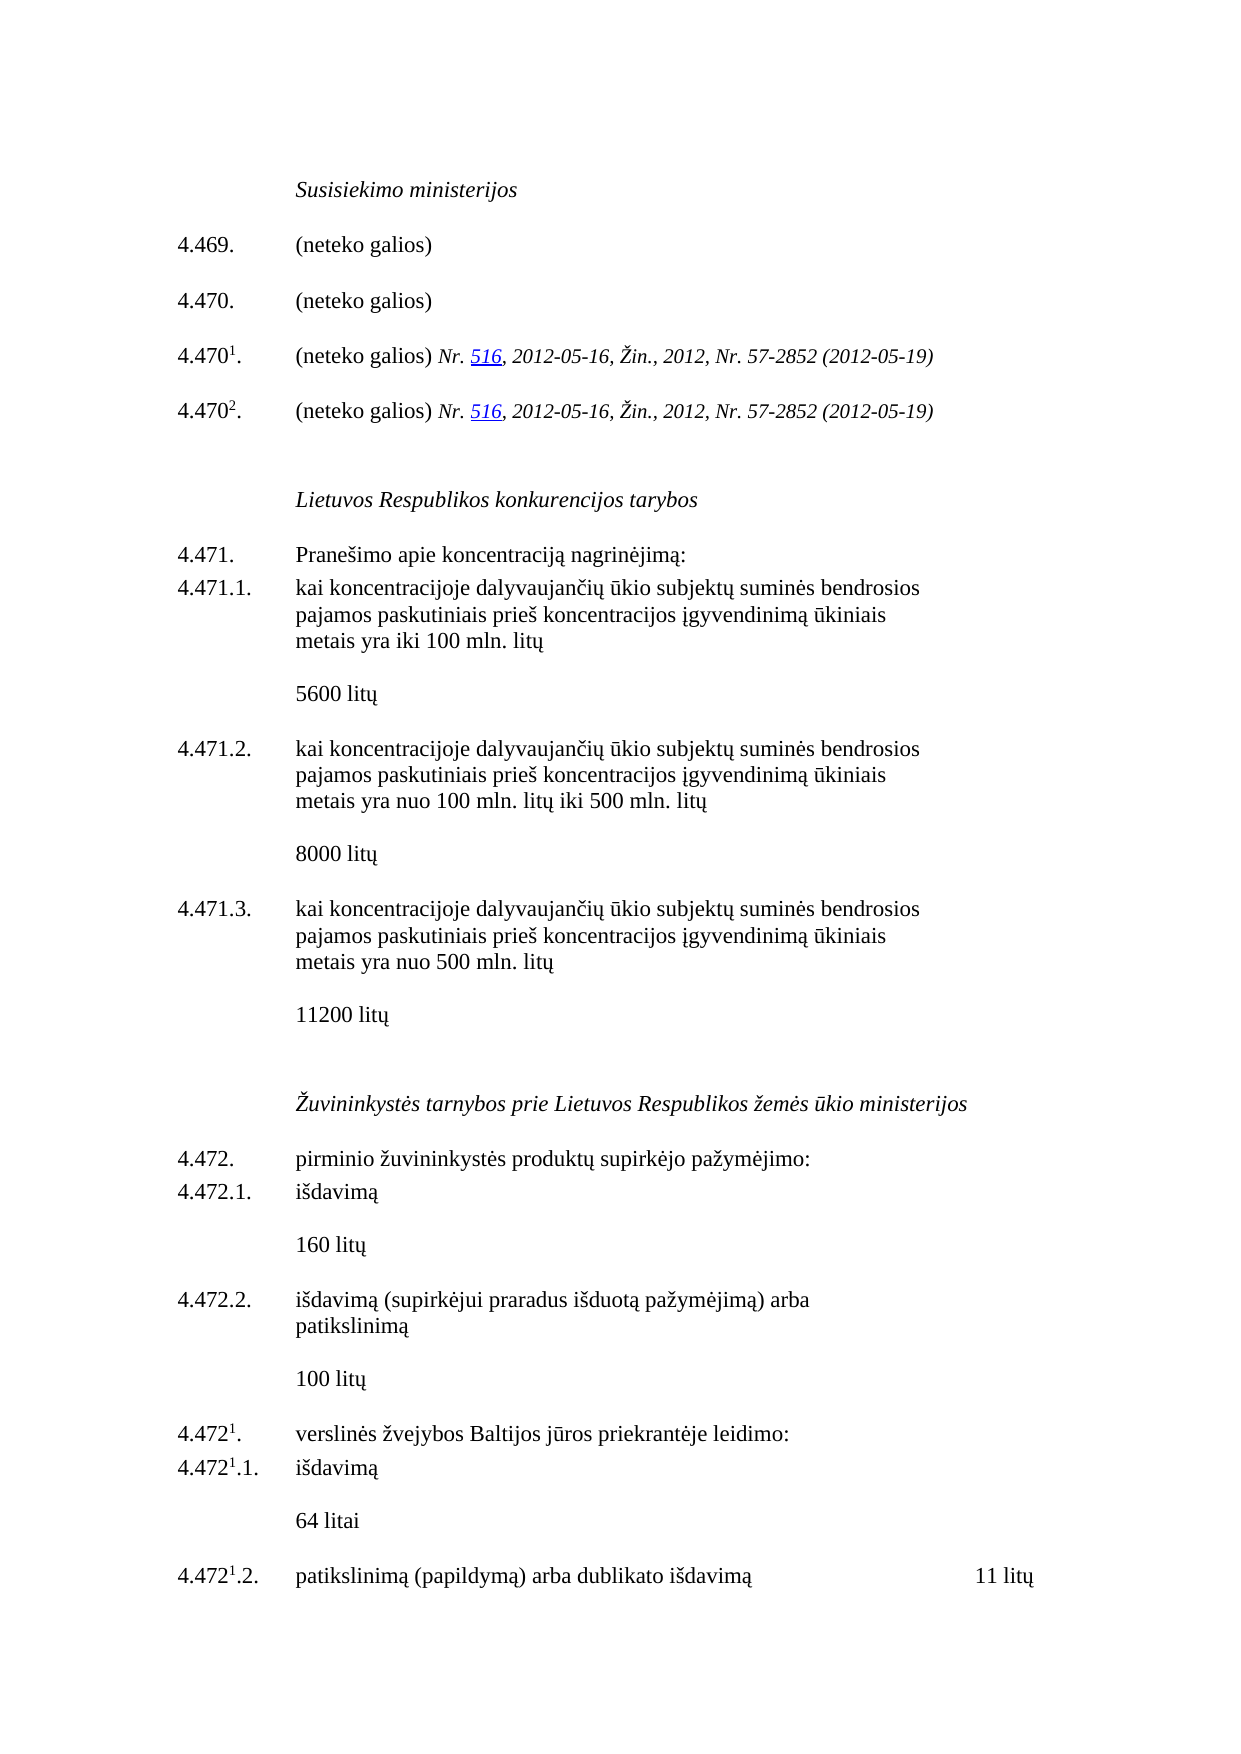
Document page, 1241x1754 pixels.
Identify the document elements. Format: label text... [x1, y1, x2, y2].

text 4.470. (neteko galios) [177, 287, 1122, 313]
text 4.471. Pranešimo apie koncentraciją nagrinėjimą: [177, 541, 945, 567]
text 4.4721.2. patikslinimą (papildymą) arba dublikato išdavimą 11 litų [177, 1562, 1122, 1588]
text Susisiekimo ministerijos [295, 176, 1122, 203]
text Žuvininkystės tarnybos prie Lietuvos Respublikos žemės ūkio ministerijos [295, 1089, 1122, 1116]
text 4.4721. verslinės žvejybos Baltijos jūros priekrantėje leidimo: [177, 1420, 856, 1447]
text 4.472.2. išdavimą (supirkėjui praradus išduotą pažymėjimą) arba [177, 1286, 930, 1312]
text Lietuvos Respublikos konkurencijos tarybos [295, 486, 945, 512]
text 4.4721.1. išdavimą 64 litai [177, 1454, 856, 1533]
text 4.471.1. kai koncentracijoje dalyvaujančių ūkio subjektų suminės bendrosios [177, 574, 945, 601]
text pajamos paskutiniais prieš koncentracijos įgyvendinimą ūkiniais [177, 761, 945, 788]
text 4.469. (neteko galios) [177, 232, 1122, 258]
text pajamos paskutiniais prieš koncentracijos įgyvendinimą ūkiniais [177, 601, 945, 627]
text patikslinimą 100 litų [177, 1312, 930, 1392]
text 4.471.3. kai koncentracijoje dalyvaujančių ūkio subjektų suminės bendrosios [177, 895, 945, 922]
text 4.4701. (neteko galios) Nr. 516, 2012-05-16, Žin., 2012, Nr. 57-2852 (2012-05-19) [177, 342, 1122, 368]
text metais yra nuo 500 mln. litų 11200 litų [177, 948, 945, 1027]
text 4.471.2. kai koncentracijoje dalyvaujančių ūkio subjektų suminės bendrosios [177, 735, 945, 761]
text metais yra iki 100 mln. litų 5600 litų [177, 627, 945, 706]
text 4.472. pirminio žuvininkystės produktų supirkėjo pažymėjimo: [177, 1145, 930, 1171]
text metais yra nuo 100 mln. litų iki 500 mln. litų 8000 litų [177, 788, 945, 867]
text 4.4702. (neteko galios) Nr. 516, 2012-05-16, Žin., 2012, Nr. 57-2852 (2012-05-19) [177, 397, 1122, 423]
text 4.472.1. išdavimą 160 litų [177, 1178, 930, 1257]
text pajamos paskutiniais prieš koncentracijos įgyvendinimą ūkiniais [177, 922, 945, 948]
